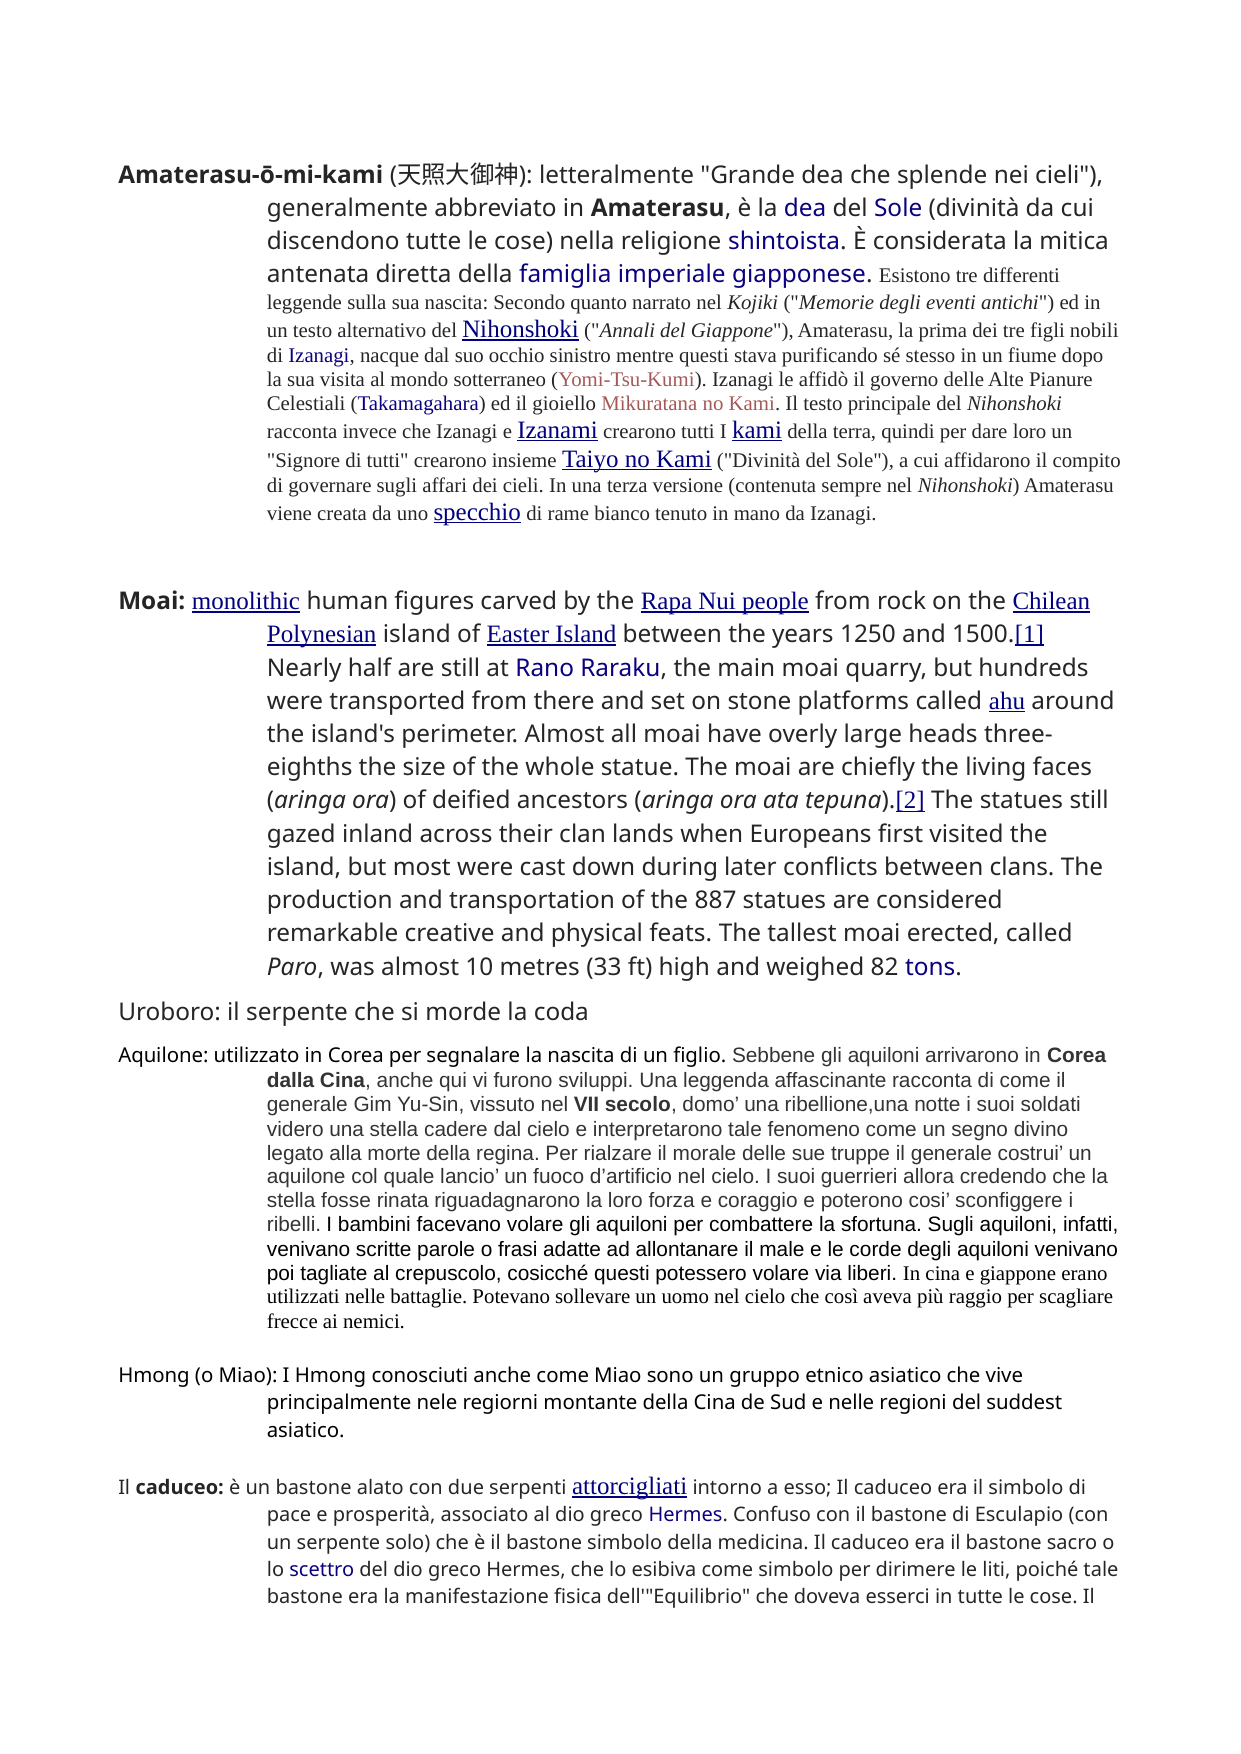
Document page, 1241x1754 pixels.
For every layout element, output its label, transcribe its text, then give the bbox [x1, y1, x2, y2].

text Il caduceo: è un bastone alato con due serpenti attorcigliati intorno a esso; Il caduceo era il simbolo di pace e prosperità, associato al dio greco Hermes. Confuso con il bastone di Esculapio (con un serpente solo) che è il bastone simbolo della medicina. Il caduceo era il bastone sacro o lo scettro del dio greco Hermes, che lo esibiva come simbolo per dirimere le liti, poiché tale bastone era la manifestazione fisica dell'"Equilibrio" che doveva esserci in tutte le cose. Il [118, 1471, 1122, 1609]
text Uroboro: il serpente che si morde la coda [118, 995, 1122, 1028]
text Aquilone: utilizzato in Corea per segnalare la nascita di un figlio. Sebbene gli aquiloni arrivarono in Corea dalla Cina, anche qui vi furono sviluppi. Una leggenda affascinante racconta di come il generale Gim Yu-Sin, vissuto nel VII secolo, domo’ una ribellione,una notte i suoi soldati videro una stella cadere dal cielo e interpretarono tale fenomeno come un segno divino legato alla morte della regina. Per rialzare il morale delle sue truppe il generale costrui’ un aquilone col quale lancio’ un fuoco d’artificio nel cielo. I suoi guerrieri allora credendo che la stella fosse rinata riguadagnarono la loro forza e coraggio e poterono cosi’ sconfiggere i ribelli. I bambini facevano volare gli aquiloni per combattere la sfortuna. Sugli aquiloni, infatti, venivano scritte parole o frasi adatte ad allontanare il male e le corde degli aquiloni venivano poi tagliate al crepuscolo, cosicché questi potessero volare via liberi. In cina e giappone erano utilizzati nelle battaglie. Potevano sollevare un uomo nel cielo che così aveva più raggio per scagliare frecce ai nemici. [118, 1041, 1122, 1333]
text Moai: monolithic human figures carved by the Rapa Nui people from rock on the Chilean Polynesian island of Easter Island between the years 1250 and 1500.[1] Nearly half are still at Rano Raraku, the main moai quarry, but hundreds were transported from there and set on stone platforms called ahu around the island's perimeter. Almost all moai have overly large heads three-eighths the size of the whole statue. The moai are chiefly the living faces (aringa ora) of deified ancestors (aringa ora ata tepuna).[2] The statues still gazed inland across their clan lands when Europeans first visited the island, but most were cast down during later conflicts between clans. The production and transportation of the 887 statues are considered remarkable creative and physical feats. The tallest moai erected, called Paro, was almost 10 metres (33 ft) high and weighed 82 tons. [118, 583, 1122, 982]
text Hmong (o Miao): I Hmong conosciuti anche come Miao sono un gruppo etnico asiatico che vive principalmente nele regiorni montante della Cina de Sud e nelle regioni del suddest asiatico. [118, 1360, 1122, 1443]
text Amaterasu-ō-mi-kami (天照大御神): letteralmente "Grande dea che splende nei cieli"), generalmente abbreviato in Amaterasu, è la dea del Sole (divinità da cui discendono tutte le cose) nella religione shintoista. È considerata la mitica antenata diretta della famiglia imperiale giapponese. Esistono tre differenti leggende sulla sua nascita: Secondo quanto narrato nel Kojiki ("Memorie degli eventi antichi") ed in un testo alternativo del Nihonshoki ("Annali del Giappone"), Amaterasu, la prima dei tre figli nobili di Izanagi, nacque dal suo occhio sinistro mentre questi stava purificando sé stesso in un fiume dopo la sua visita al mondo sotterraneo (Yomi-Tsu-Kumi). Izanagi le affidò il governo delle Alte Pianure Celestiali (Takamagahara) ed il gioiello Mikuratana no Kami. Il testo principale del Nihonshoki racconta invece che Izanagi e Izanami crearono tutti I kami della terra, quindi per dare loro un "Signore di tutti" crearono insieme Taiyo no Kami ("Divinità del Sole"), a cui affidarono il compito di governare sugli affari dei cieli. In una terza versione (contenuta sempre nel Nihonshoki) Amaterasu viene creata da uno specchio di rame bianco tenuto in mano da Izanagi. [118, 155, 1122, 525]
